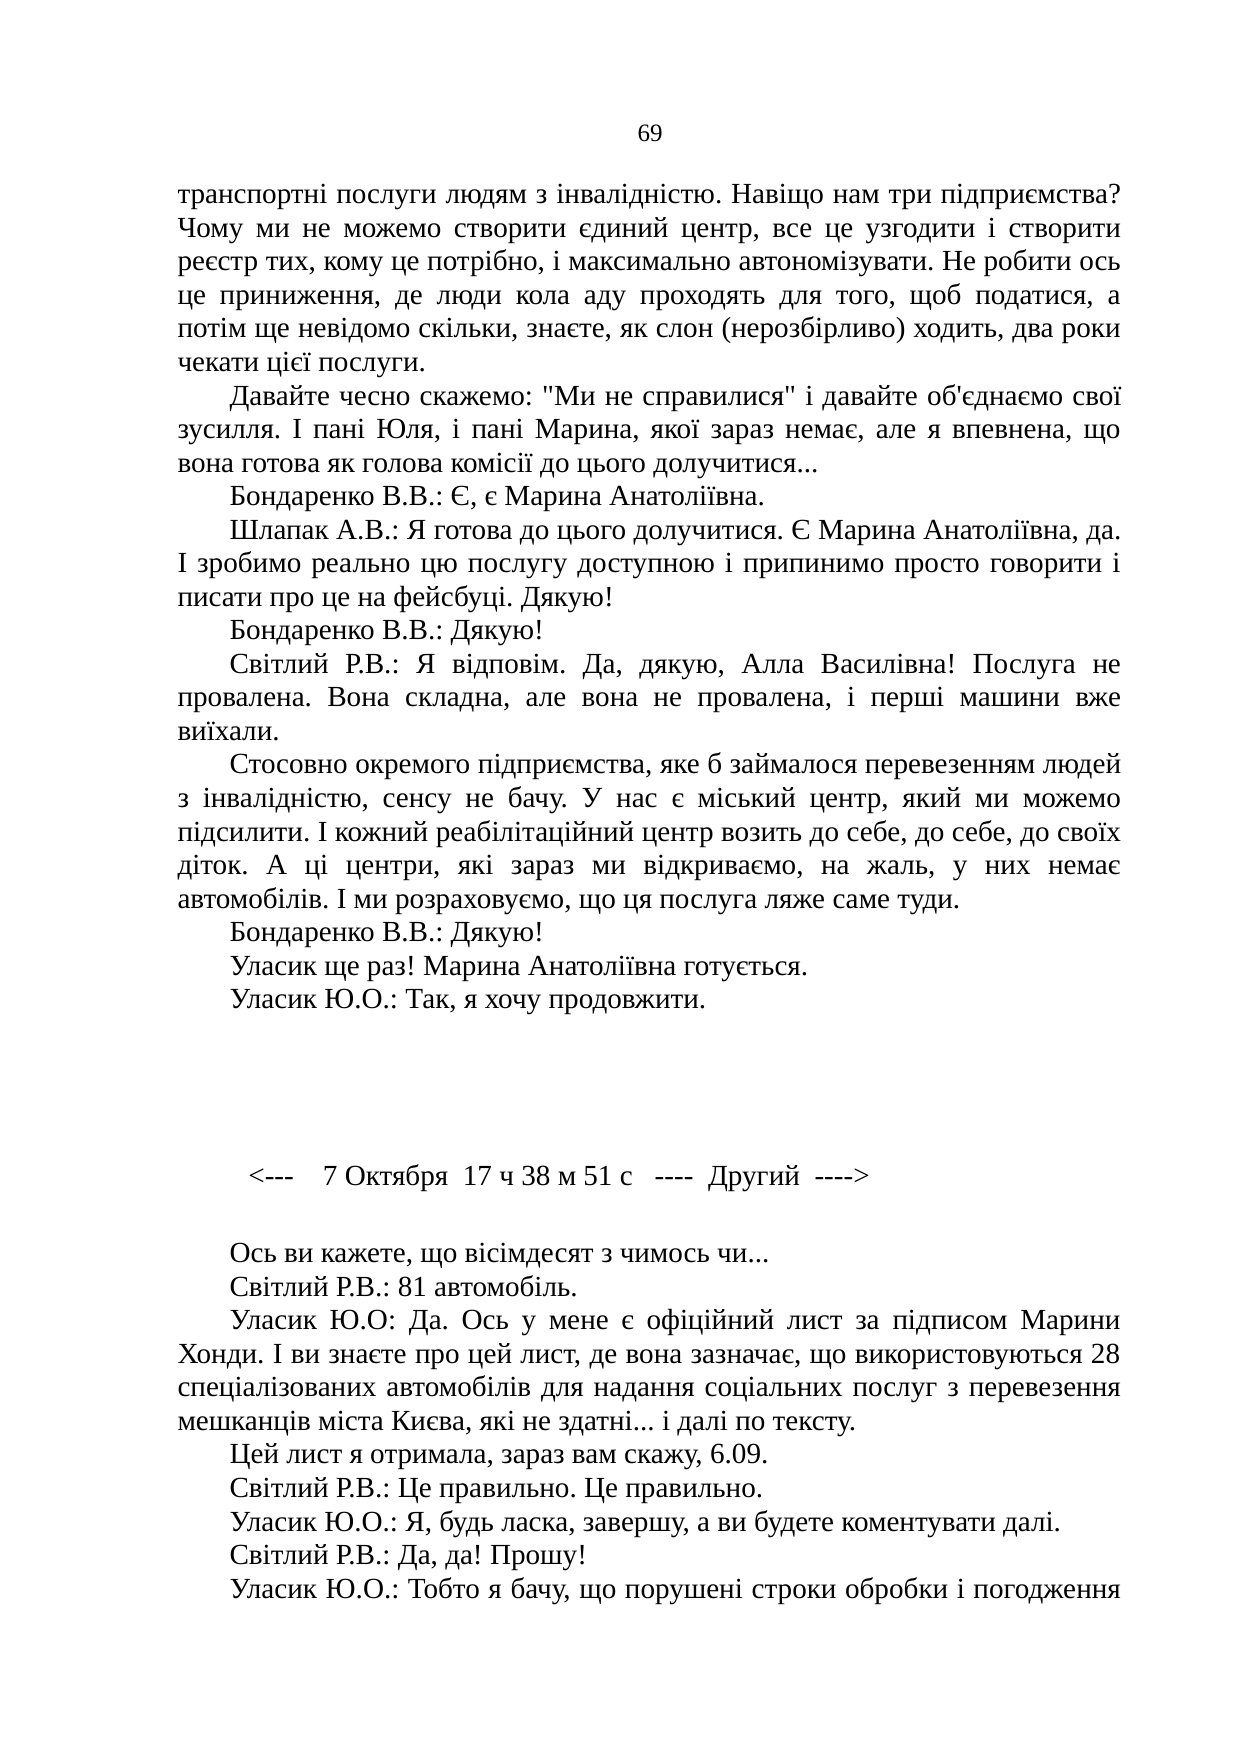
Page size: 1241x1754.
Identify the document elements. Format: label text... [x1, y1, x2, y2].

text Цей лист я отримала, зараз вам скажу, 6.09. [177, 1437, 1122, 1470]
text Світлий Р.В.: 81 автомобіль. [177, 1269, 1122, 1302]
text Уласик Ю.О.: Так, я хочу продовжити. [177, 981, 1122, 1015]
text Уласик Ю.О.: Я, будь ласка, завершу, а ви будете коментувати далі. [177, 1504, 1122, 1537]
text Бондаренко В.В.: Дякую! [177, 612, 1122, 646]
text Уласик Ю.О.: Тобто я бачу, що порушені строки обробки і погодження [177, 1571, 1122, 1604]
text Світлий Р.В.: Я відповім. Да, дякую, Алла Василівна! Послуга не провалена. Вона складна, але вона не провалена, і перші машини вже виїхали. [177, 646, 1122, 747]
text Уласик ще раз! Марина Анатоліївна готується. [177, 948, 1122, 981]
text Шлапак А.В.: Я готова до цього долучитися. Є Марина Анатоліївна, да. І зробимо реально цю послугу доступною і припинимо просто говорити і писати про це на фейсбуці. Дякую! [177, 512, 1122, 612]
text Бондаренко В.В.: Дякую! [177, 914, 1122, 948]
text Світлий Р.В.: Це правильно. Це правильно. [177, 1470, 1122, 1504]
text Уласик Ю.О: Да. Ось у мене є офіційний лист за підписом Марини Хонди. І ви знаєте про цей лист, де вона зазначає, що використовуються 28 спеціалізованих автомобілів для надання соціальних послуг з перевезення мешканців міста Києва, які не здатні... і далі по тексту. [177, 1302, 1122, 1437]
text Давайте чесно скажемо: "Ми не справилися" і давайте об'єднаємо свої зусилля. І пані Юля, і пані Марина, якої зараз немає, але я впевнена, що вона готова як голова комісії до цього долучитися... [177, 378, 1122, 478]
text Ось ви кажете, що вісімдесят з чимось чи... [177, 1235, 1122, 1269]
text Бондаренко В.В.: Є, є Марина Анатоліївна. [177, 478, 1122, 512]
text <--- 7 Октября 17 ч 38 м 51 с ---- Другий ----> [177, 1116, 1122, 1202]
text Стосовно окремого підприємства, яке б займалося перевезенням людей з інвалідністю, сенсу не бачу. У нас є міський центр, який ми можемо підсилити. І кожний реабілітаційний центр возить до себе, до себе, до своїх діток. А ці центри, які зараз ми відкриваємо, на жаль, у них немає автомобілів. І ми розраховуємо, що ця послуга ляже саме туди. [177, 747, 1122, 914]
text транспортні послуги людям з інвалідністю. Навіщо нам три підприємства? Чому ми не можемо створити єдиний центр, все це узгодити і створити реєстр тих, кому це потрібно, і максимально автономізувати. Не робити ось це приниження, де люди кола аду проходять для того, щоб податися, а потім ще невідомо скільки, знаєте, як слон (нерозбірливо) ходить, два роки чекати цієї послуги. [177, 176, 1122, 378]
text Світлий Р.В.: Да, да! Прошу! [177, 1537, 1122, 1571]
